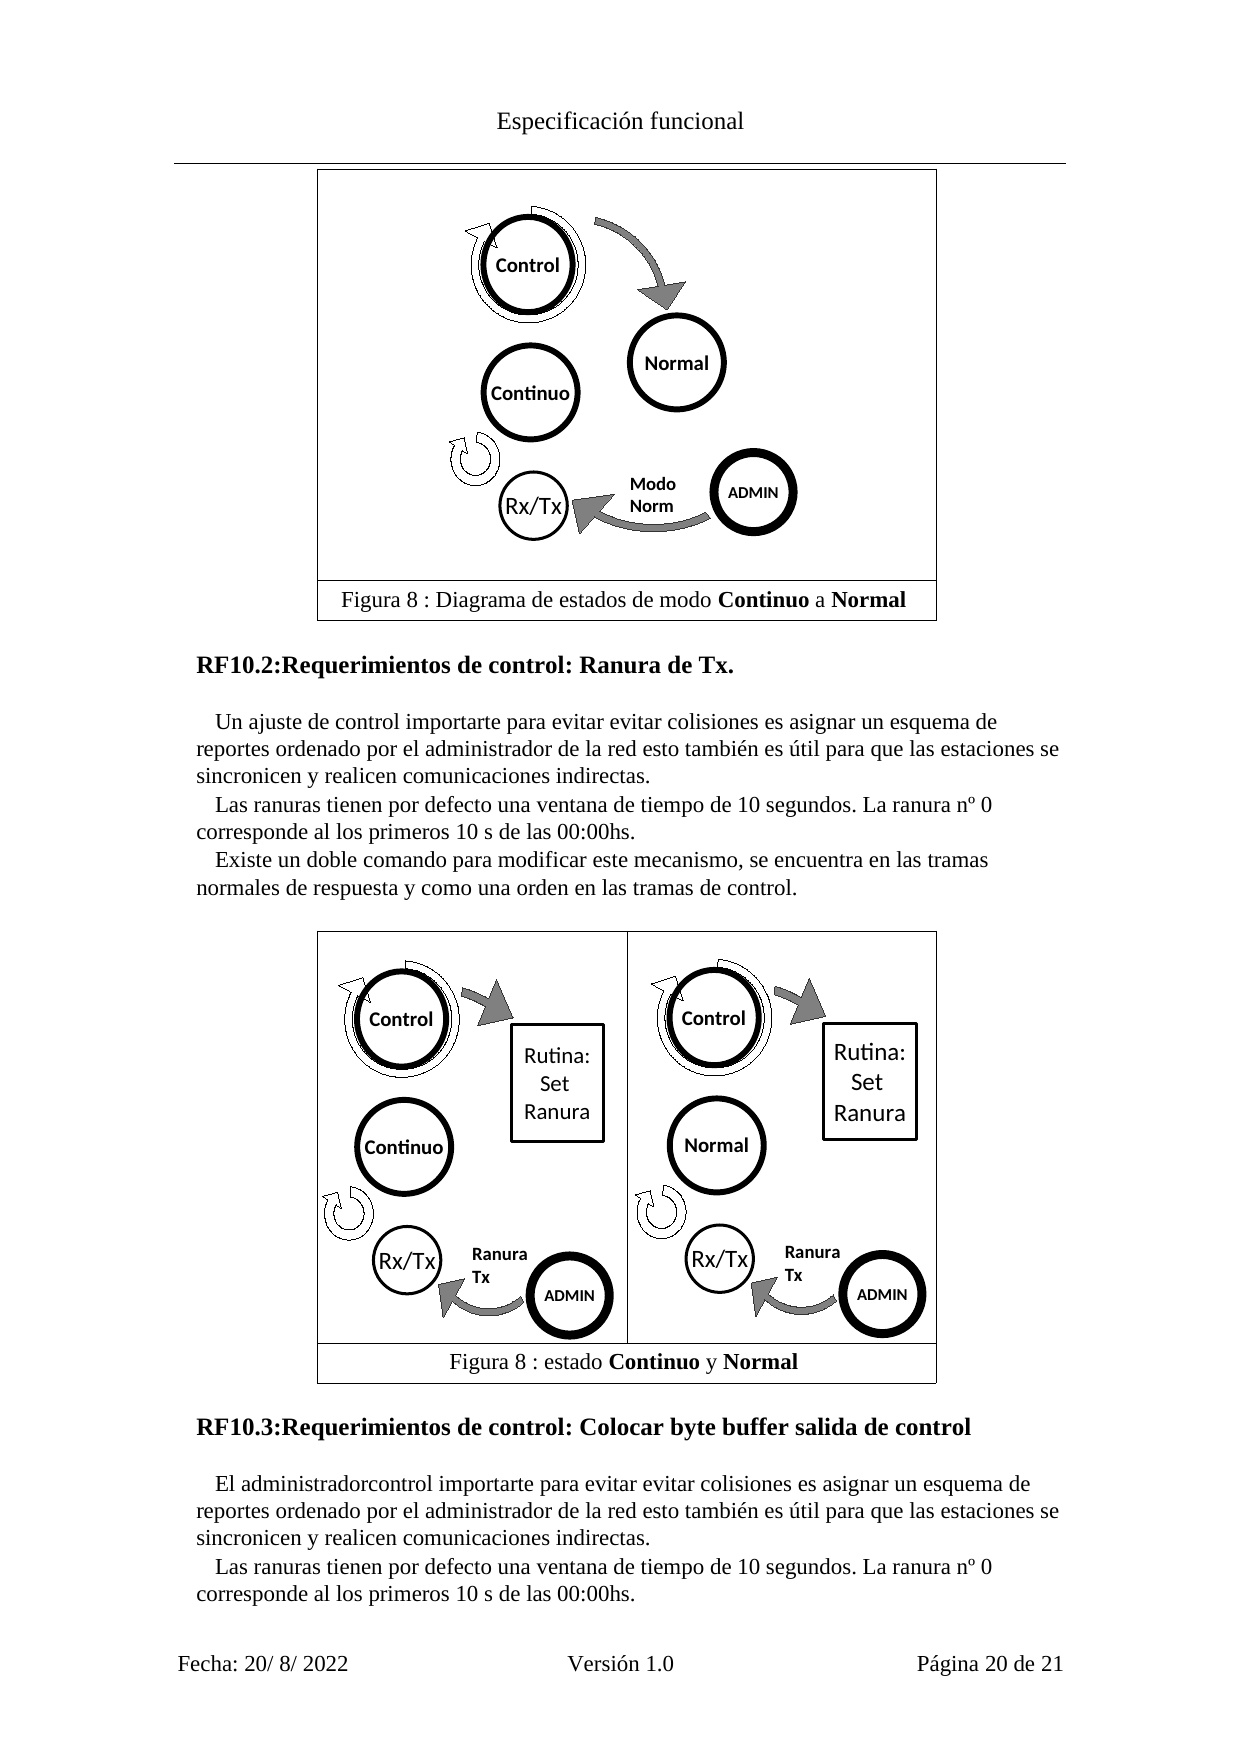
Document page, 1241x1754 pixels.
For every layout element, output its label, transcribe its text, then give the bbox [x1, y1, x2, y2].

subtitle RF10.3:Requerimientos de control: Colocar byte buffer salida de control [196, 1383, 1061, 1468]
table_cell Figura 8 : estado Continuo y Normal [318, 1344, 936, 1382]
text Existe un doble comando para modificar este mecanismo, se encuentra en las tramas normales de respuesta y como una orden en las tramas de control. [196, 846, 1061, 900]
text El administradorcontrol importarte para evitar evitar colisiones es asignar un esquema de reportes ordenado por el administrador de la red esto también es útil para que las estaciones se sincronicen y realicen comunicaciones indirectas. [196, 1470, 1061, 1551]
text Las ranuras tienen por defecto una ventana de tiempo de 10 segundos. La ranura nº 0 corresponde al los primeros 10 s de las 00:00hs. [196, 791, 1061, 844]
table_cell Figura 8 : Diagrama de estados de modo Continuo a Normal [318, 581, 936, 620]
table_header [318, 932, 627, 1342]
subtitle RF10.2:Requerimientos de control: Ranura de Tx. [196, 621, 1061, 706]
table_header [628, 932, 936, 1342]
text Las ranuras tienen por defecto una ventana de tiempo de 10 segundos. La ranura nº 0 corresponde al los primeros 10 s de las 00:00hs. [196, 1553, 1061, 1606]
text Un ajuste de control importarte para evitar evitar colisiones es asignar un esquema de reportes ordenado por el administrador de la red esto también es útil para que las estaciones se sincronicen y realicen comunicaciones indirectas. [196, 708, 1061, 789]
table_header [318, 170, 936, 580]
